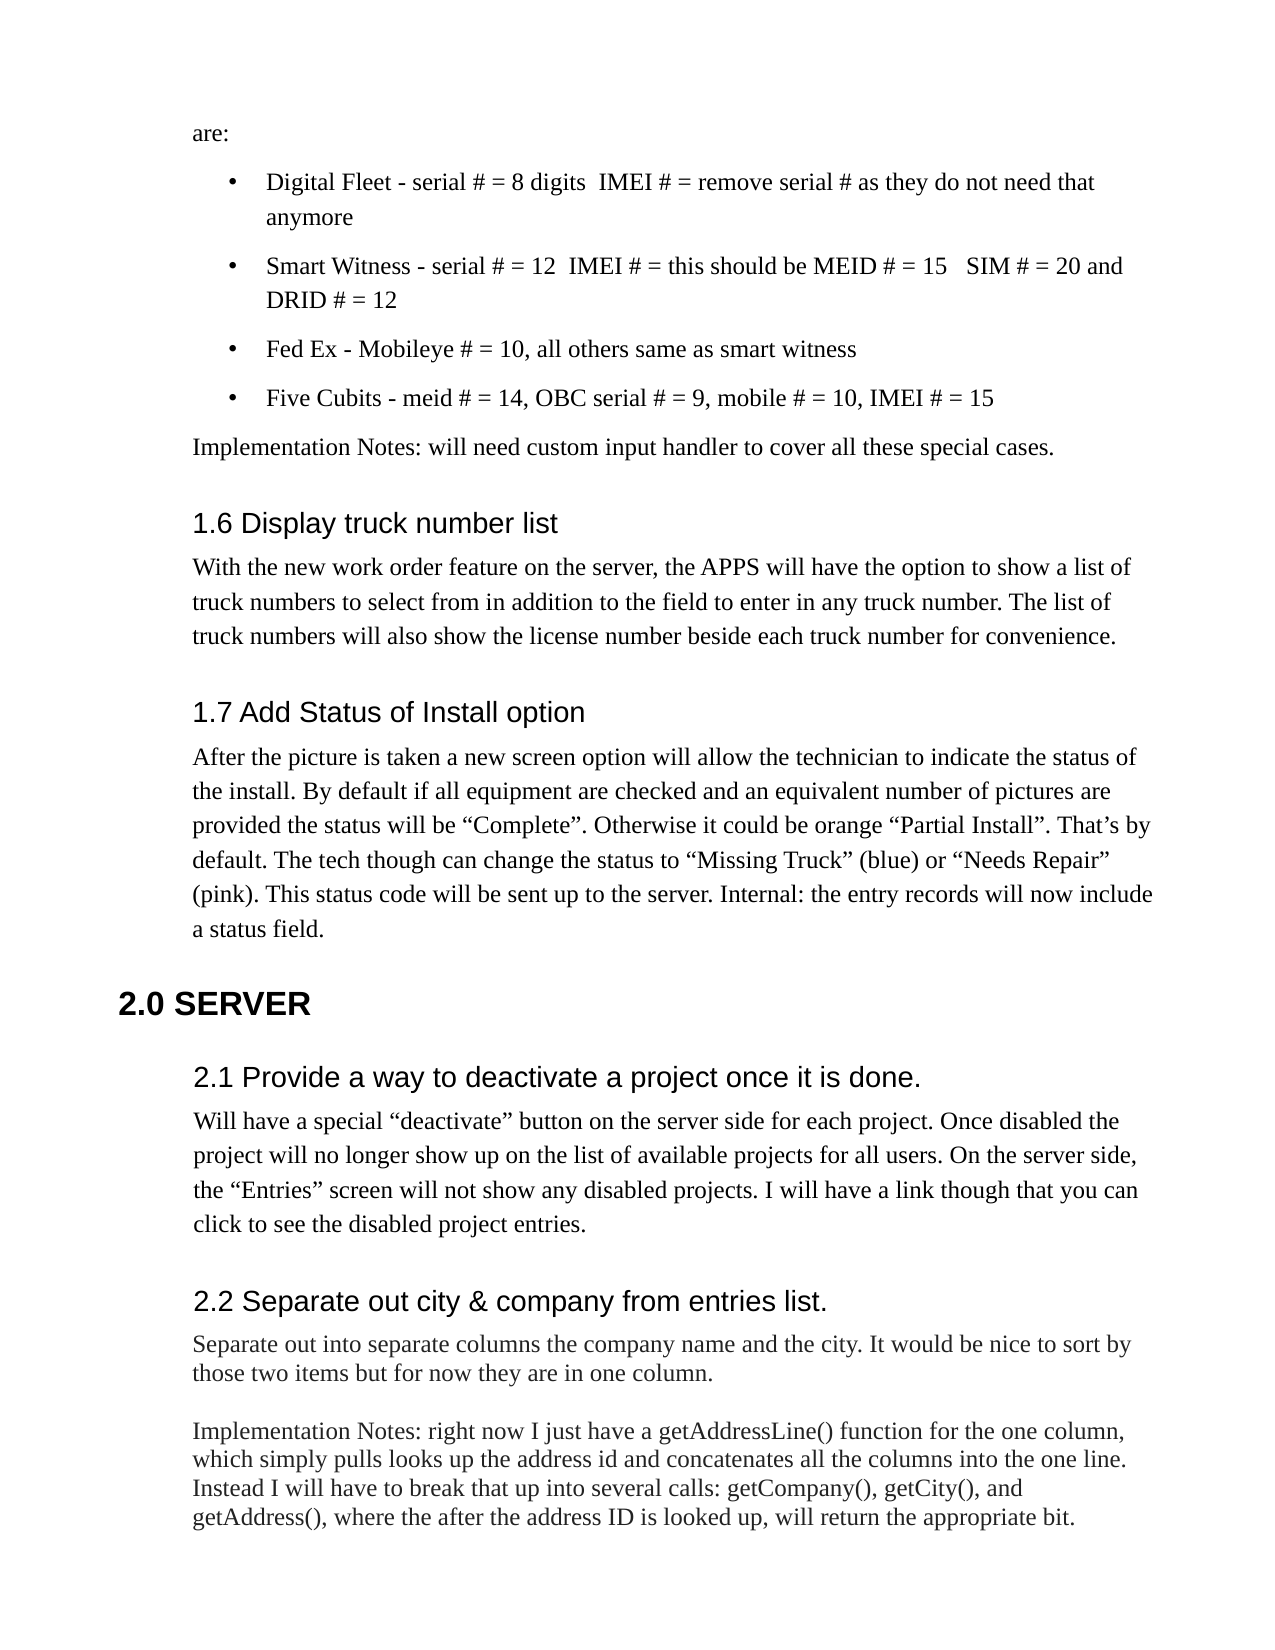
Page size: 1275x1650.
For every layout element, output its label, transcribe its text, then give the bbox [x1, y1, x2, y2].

list Fed Ex - Mobileye # = 10, all others same as smart witness [228, 334, 1157, 363]
subtitle 2.0 SERVER [118, 984, 1157, 1022]
text With the new work order feature on the server, the APPS will have the option to show a list of truck numbers to select from in addition to the field to enter in any truck number. The list of truck numbers will also show the license number beside each truck number for convenience. [192, 552, 1157, 650]
text Implementation Notes: right now I just have a getAddressLine() function for the one column, which simply pulls looks up the address id and concatenates all the columns into the one line. Instead I will have to break that up into several calls: getCompany(), getCity(), and getAddress(), where the after the address ID is looked up, will return the appropriate bit. [192, 1416, 1157, 1531]
text are: [192, 118, 1157, 147]
subtitle 1.6 Display truck number list [192, 506, 1157, 540]
list Smart Witness - serial # = 12 IMEI # = this should be MEID # = 15 SIM # = 20 and DRID # = 12 [228, 251, 1157, 314]
text After the picture is taken a new screen option will allow the technician to indicate the status of the install. By default if all equipment are checked and an equivalent number of pictures are provided the status will be “Complete”. Otherwise it could be orange “Partial Install”. That’s by default. The tech though can change the status to “Missing Truck” (blue) or “Needs Repair” (pink). This status code will be sent up to the server. Internal: the entry records will now include a status field. [192, 742, 1157, 943]
text Implementation Notes: will need custom input handler to cover all these special cases. [192, 432, 1157, 461]
text Separate out into separate columns the company name and the city. It would be nice to sort by those two items but for now they are in one column. [192, 1329, 1157, 1387]
list Digital Fleet - serial # = 8 digits IMEI # = remove serial # as they do not need that anymore [228, 167, 1157, 230]
subtitle 2.1 Provide a way to deactivate a project once it is done. [156, 1060, 1157, 1093]
subtitle 1.7 Add Status of Install option [192, 696, 1157, 729]
list Will have a special “deactivate” button on the server side for each project. Once disabled the project will no longer show up on the list of available projects for all users. On the server side, the “Entries” screen will not show any disabled projects. I will have a link though that you can click to see the disabled project entries. [156, 1106, 1157, 1238]
subtitle 2.2 Separate out city & company from entries list. [156, 1283, 1157, 1317]
list Five Cubits - meid # = 14, OBC serial # = 9, mobile # = 10, IMEI # = 15 [228, 383, 1157, 412]
